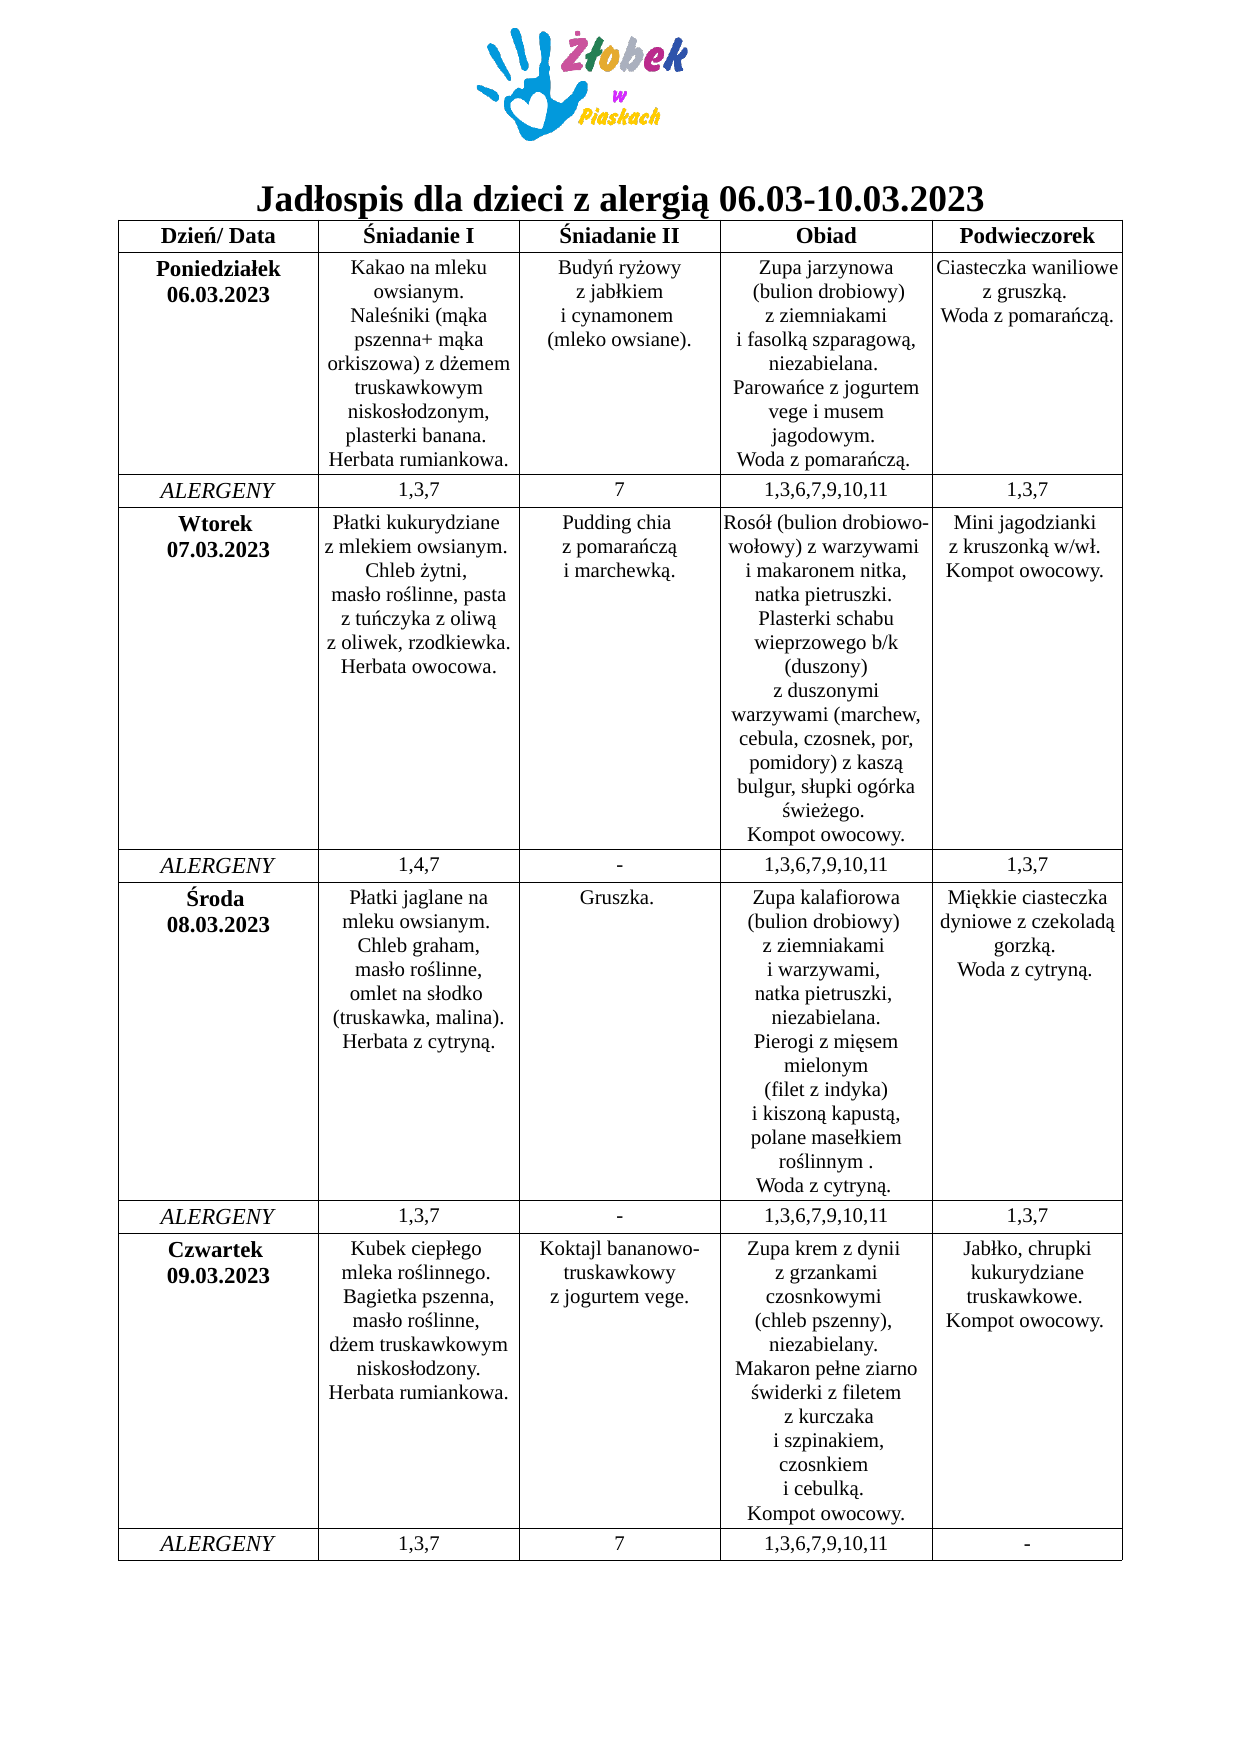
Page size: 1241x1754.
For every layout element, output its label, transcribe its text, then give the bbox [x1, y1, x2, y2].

table_cell - [933, 1529, 1122, 1560]
table_cell 1,3,7 [933, 1201, 1122, 1233]
table_cell ALERGENY [119, 850, 318, 882]
table_cell Koktajl bananowo-truskawkowy z jogurtem vege. [520, 1234, 720, 1527]
table_cell 1,3,6,7,9,10,11 [721, 850, 932, 882]
table_cell 1,3,7 [933, 475, 1122, 507]
table_cell 1,3,6,7,9,10,11 [721, 1201, 932, 1233]
table_cell Kubek ciepłego mleka roślinnego. Bagietka pszenna, masło roślinne, dżem truskawkowym niskosłodzony. Herbata rumiankowa. [319, 1234, 519, 1527]
table_cell ALERGENY [119, 1529, 318, 1560]
table_cell 1,3,7 [319, 1201, 519, 1233]
table_cell Kakao na mleku owsianym. Naleśniki (mąka pszenna+ mąka orkiszowa) z dżemem truskawkowym niskosłodzonym, plasterki banana. Herbata rumiankowa. [319, 253, 519, 474]
table_cell 1,3,6,7,9,10,11 [721, 1529, 932, 1560]
table_header Śniadanie II [520, 221, 720, 252]
picture [511, 93, 547, 128]
table_cell 1,3,7 [319, 1529, 519, 1560]
table_cell 7 [520, 1529, 720, 1560]
table_cell Płatki kukurydziane z mlekiem owsianym. Chleb żytni, masło roślinne, pasta z tuńczyka z oliwą z oliwek, rzodkiewka. Herbata owocowa. [319, 508, 519, 849]
table_cell Zupa jarzynowa (bulion drobiowy) z ziemniakami i fasolką szparagową, niezabielana. Parowańce z jogurtem vege i musem jagodowym. Woda z pomarańczą. [721, 253, 932, 474]
table_cell - [520, 850, 720, 882]
table_cell Pudding chia z pomarańczą i marchewką. [520, 508, 720, 849]
table_cell Poniedziałek 06.03.2023 [119, 253, 318, 474]
table_cell Budyń ryżowy z jabłkiem i cynamonem (mleko owsiane). [520, 253, 720, 474]
table_cell Ciasteczka waniliowe z gruszką. Woda z pomarańczą. [933, 253, 1122, 474]
table_cell 1,4,7 [319, 850, 519, 882]
table_cell ALERGENY [119, 1201, 318, 1233]
table_cell Mini jagodzianki z kruszonką w/wł. Kompot owocowy. [933, 508, 1122, 849]
table_cell 1,3,7 [933, 850, 1122, 882]
table_header Śniadanie I [319, 221, 519, 252]
table_cell Czwartek 09.03.2023 [119, 1234, 318, 1527]
table_cell ALERGENY [119, 475, 318, 507]
text Jadłospis dla dzieci z alergią 06.03-10.03.2023 [118, 176, 1122, 219]
table_cell Gruszka. [520, 883, 720, 1200]
table_cell Rosół (bulion drobiowo-wołowy) z warzywami i makaronem nitka, natka pietruszki. Plasterki schabu wieprzowego b/k (duszony) z duszonymi warzywami (marchew, cebula, czosnek, por, pomidory) z kaszą bulgur, słupki ogórka świeżego. Kompot owocowy. [721, 508, 932, 849]
table_cell Wtorek 07.03.2023 [119, 508, 318, 849]
table_cell Jabłko, chrupki kukurydziane truskawkowe. Kompot owocowy. [933, 1234, 1122, 1527]
table_header Dzień/ Data [119, 221, 318, 252]
table_cell Środa 08.03.2023 [119, 883, 318, 1200]
table_cell 7 [520, 475, 720, 507]
table_cell Płatki jaglane na mleku owsianym. Chleb graham, masło roślinne, omlet na słodko (truskawka, malina). Herbata z cytryną. [319, 883, 519, 1200]
table_cell 1,3,7 [319, 475, 519, 507]
table_cell Zupa kalafiorowa (bulion drobiowy) z ziemniakami i warzywami, natka pietruszki, niezabielana. Pierogi z mięsem mielonym (filet z indyka) i kiszoną kapustą, polane masełkiem roślinnym . Woda z cytryną. [721, 883, 932, 1200]
table_cell 1,3,6,7,9,10,11 [721, 475, 932, 507]
table_cell Zupa krem z dynii z grzankami czosnkowymi (chleb pszenny), niezabielany. Makaron pełne ziarno świderki z filetem z kurczaka i szpinakiem, czosnkiem i cebulką. Kompot owocowy. [721, 1234, 932, 1527]
table_header Obiad [721, 221, 932, 252]
table_cell Miękkie ciasteczka dyniowe z czekoladą gorzką. Woda z cytryną. [933, 883, 1122, 1200]
table_header Podwieczorek [933, 221, 1122, 252]
table_cell - [520, 1201, 720, 1233]
picture [476, 28, 688, 141]
